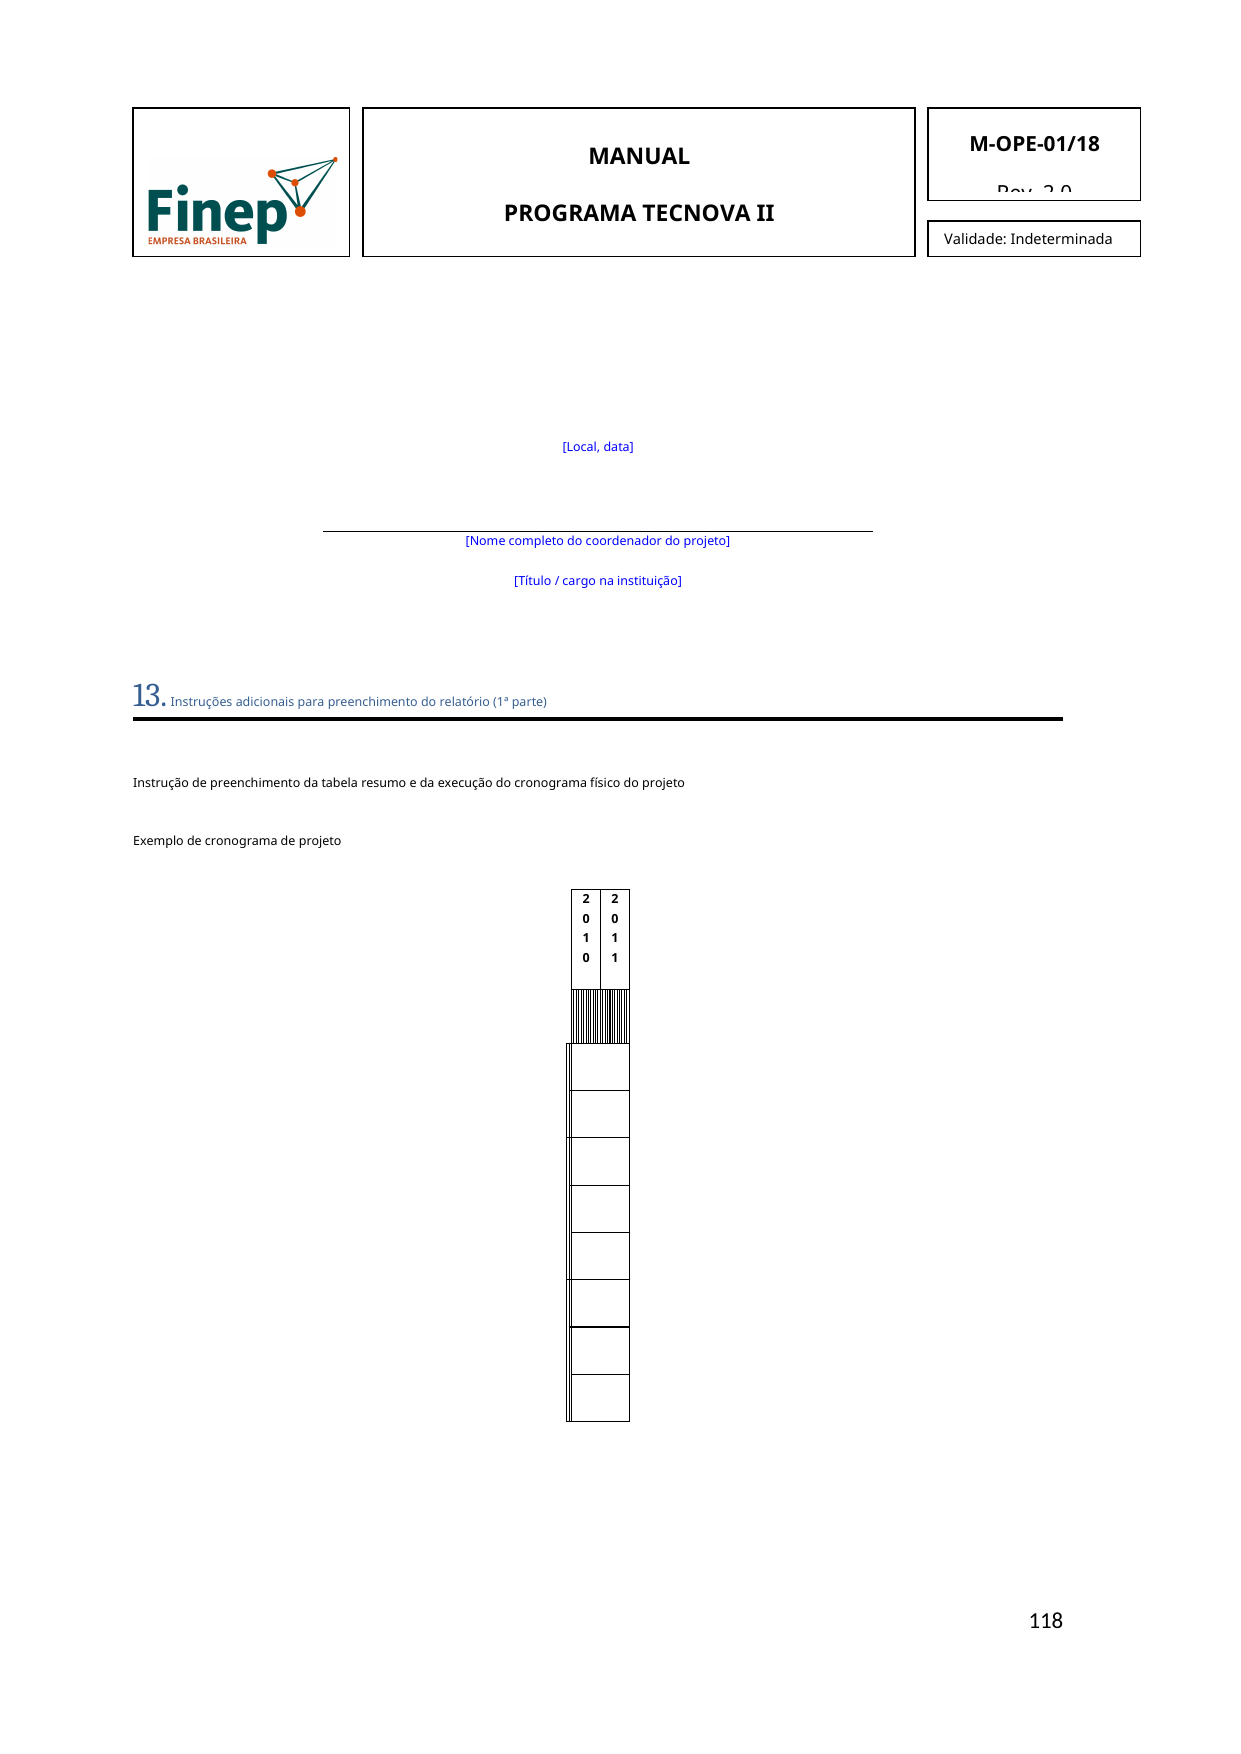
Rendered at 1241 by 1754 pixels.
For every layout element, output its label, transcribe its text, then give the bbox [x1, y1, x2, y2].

table_cell [323, 478, 873, 531]
table_header 2011 [601, 890, 629, 989]
table_cell [572, 1044, 629, 1090]
table_cell [572, 1375, 629, 1421]
table_cell [572, 1280, 629, 1326]
table_cell [Título / cargo na instituição] [323, 572, 873, 612]
text Exemplo de cronograma de projeto [133, 832, 1063, 849]
list Instruções adicionais para preenchimento do relatório (1ª parte) [133, 676, 1063, 717]
table_cell [572, 1328, 629, 1374]
table_cell [572, 1138, 629, 1184]
table_cell [572, 1091, 629, 1137]
table_header [323, 398, 873, 438]
table_cell [Local, data] [323, 438, 873, 478]
table_header 2010 [572, 890, 600, 989]
text Instrução de preenchimento da tabela resumo e da execução do cronograma físico do projeto [133, 774, 1063, 791]
table_cell [572, 1186, 629, 1232]
table_cell [572, 1233, 629, 1279]
table_cell [Nome completo do coordenador do projeto] [323, 532, 873, 572]
